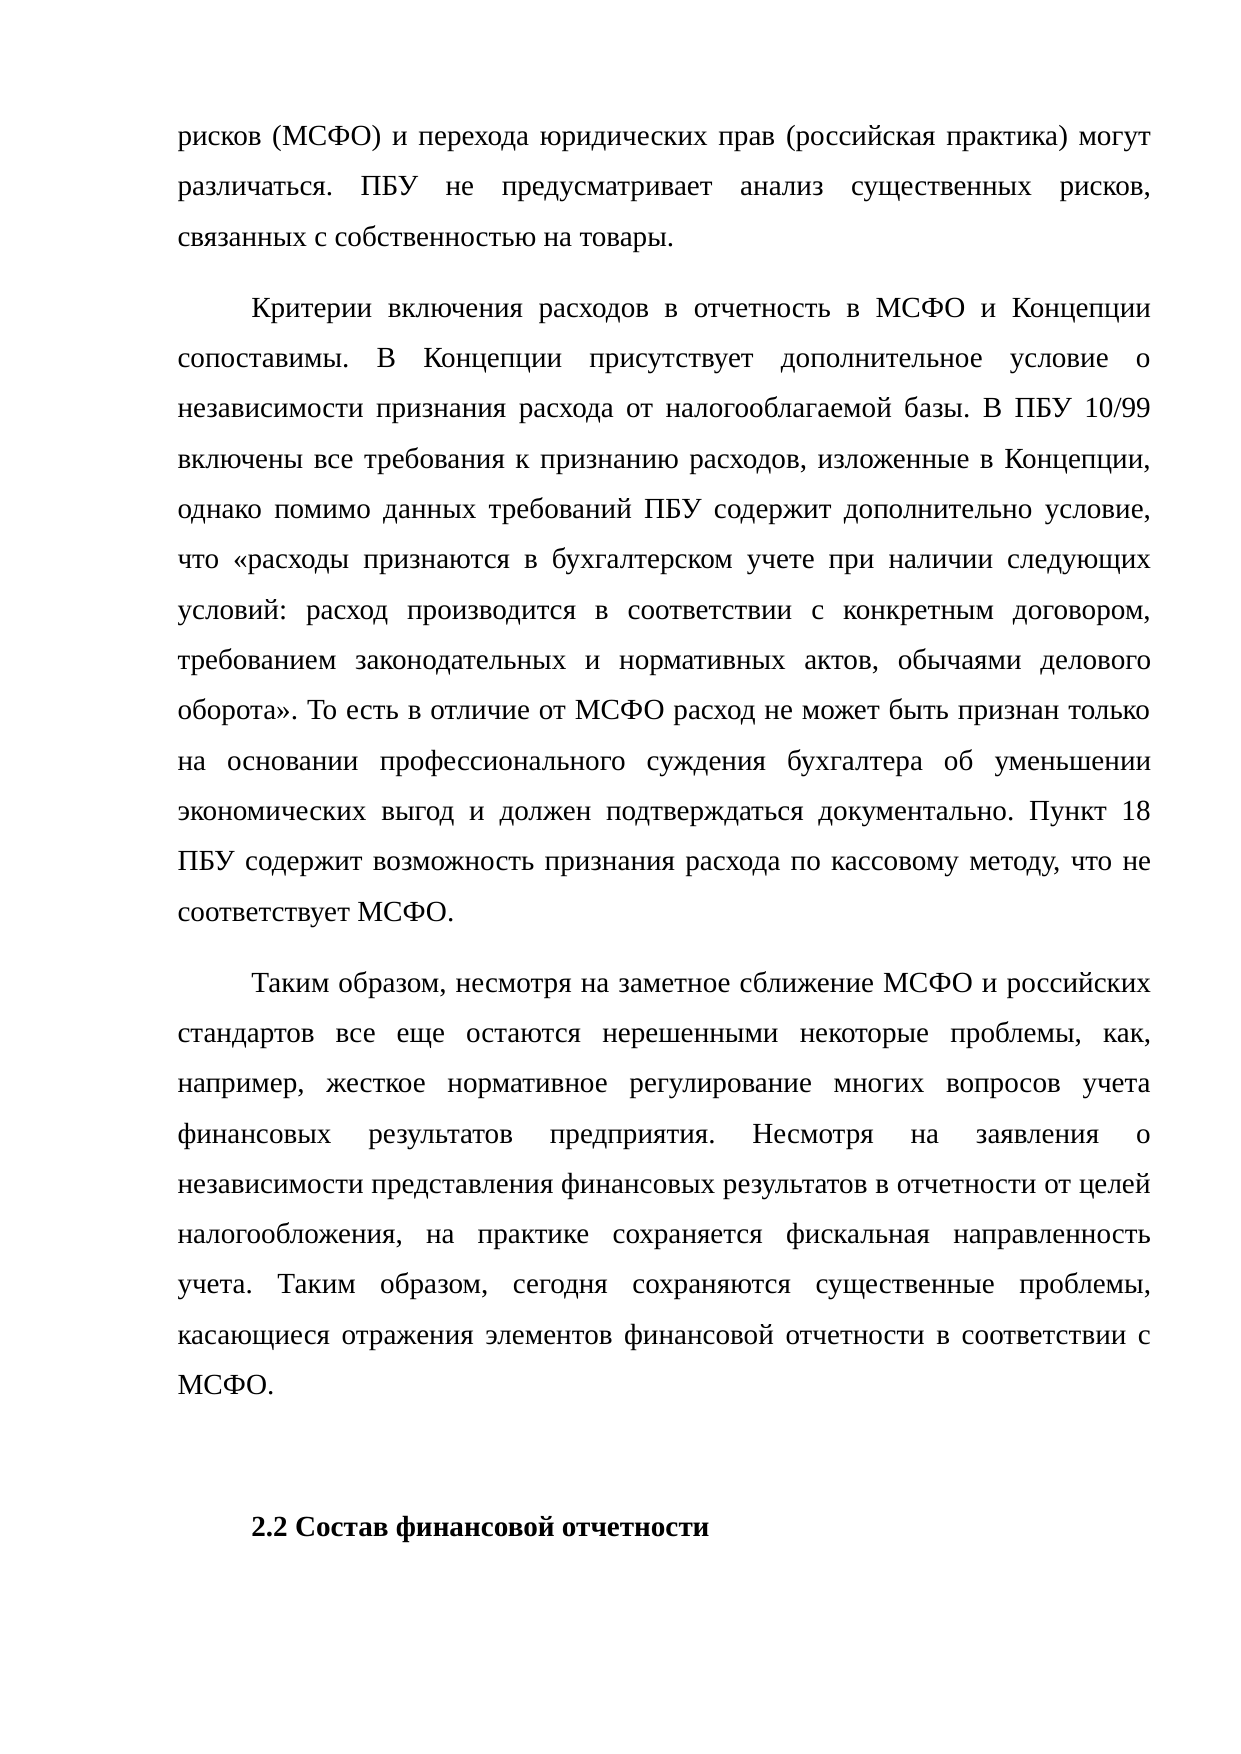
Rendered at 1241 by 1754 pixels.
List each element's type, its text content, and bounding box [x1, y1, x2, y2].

text Критерии включения расходов в отчетность в МСФО и Концепции сопоставимы. В Концепции присутствует дополнительное условие о независимости признания расхода от налогооблагаемой базы. В ПБУ 10/99 включены все требования к признанию расходов, изложенные в Концепции, однако помимо данных требований ПБУ содержит дополнительно условие, что «расходы признаются в бухгалтерском учете при наличии следующих условий: расход производится в соответствии с конкретным договором, требованием законодательных и нормативных актов, обычаями делового оборота». То есть в отличие от МСФО расход не может быть признан только на основании профессионального суждения бухгалтера об уменьшении экономических выгод и должен подтверждаться документально. Пункт 18 ПБУ содержит возможность признания расхода по кассовому методу, что не соответствует МСФО. [177, 290, 1152, 927]
text рисков (МСФО) и перехода юридических прав (российская практика) могут различаться. ПБУ не предусматривает анализ существенных рисков, связанных с собственностью на товары. [177, 118, 1152, 252]
text 2.2 Состав финансовой отчетности [177, 1509, 1152, 1543]
text Таким образом, несмотря на заметное сближение МСФО и российских стандартов все еще остаются нерешенными некоторые проблемы, как, например, жесткое нормативное регулирование многих вопросов учета финансовых результатов предприятия. Несмотря на заявления о независимости представления финансовых результатов в отчетности от целей налогообложения, на практике сохраняется фискальная направленность учета. Таким образом, сегодня сохраняются существенные проблемы, касающиеся отражения элементов финансовой отчетности в соответствии с МСФО. [177, 965, 1152, 1401]
